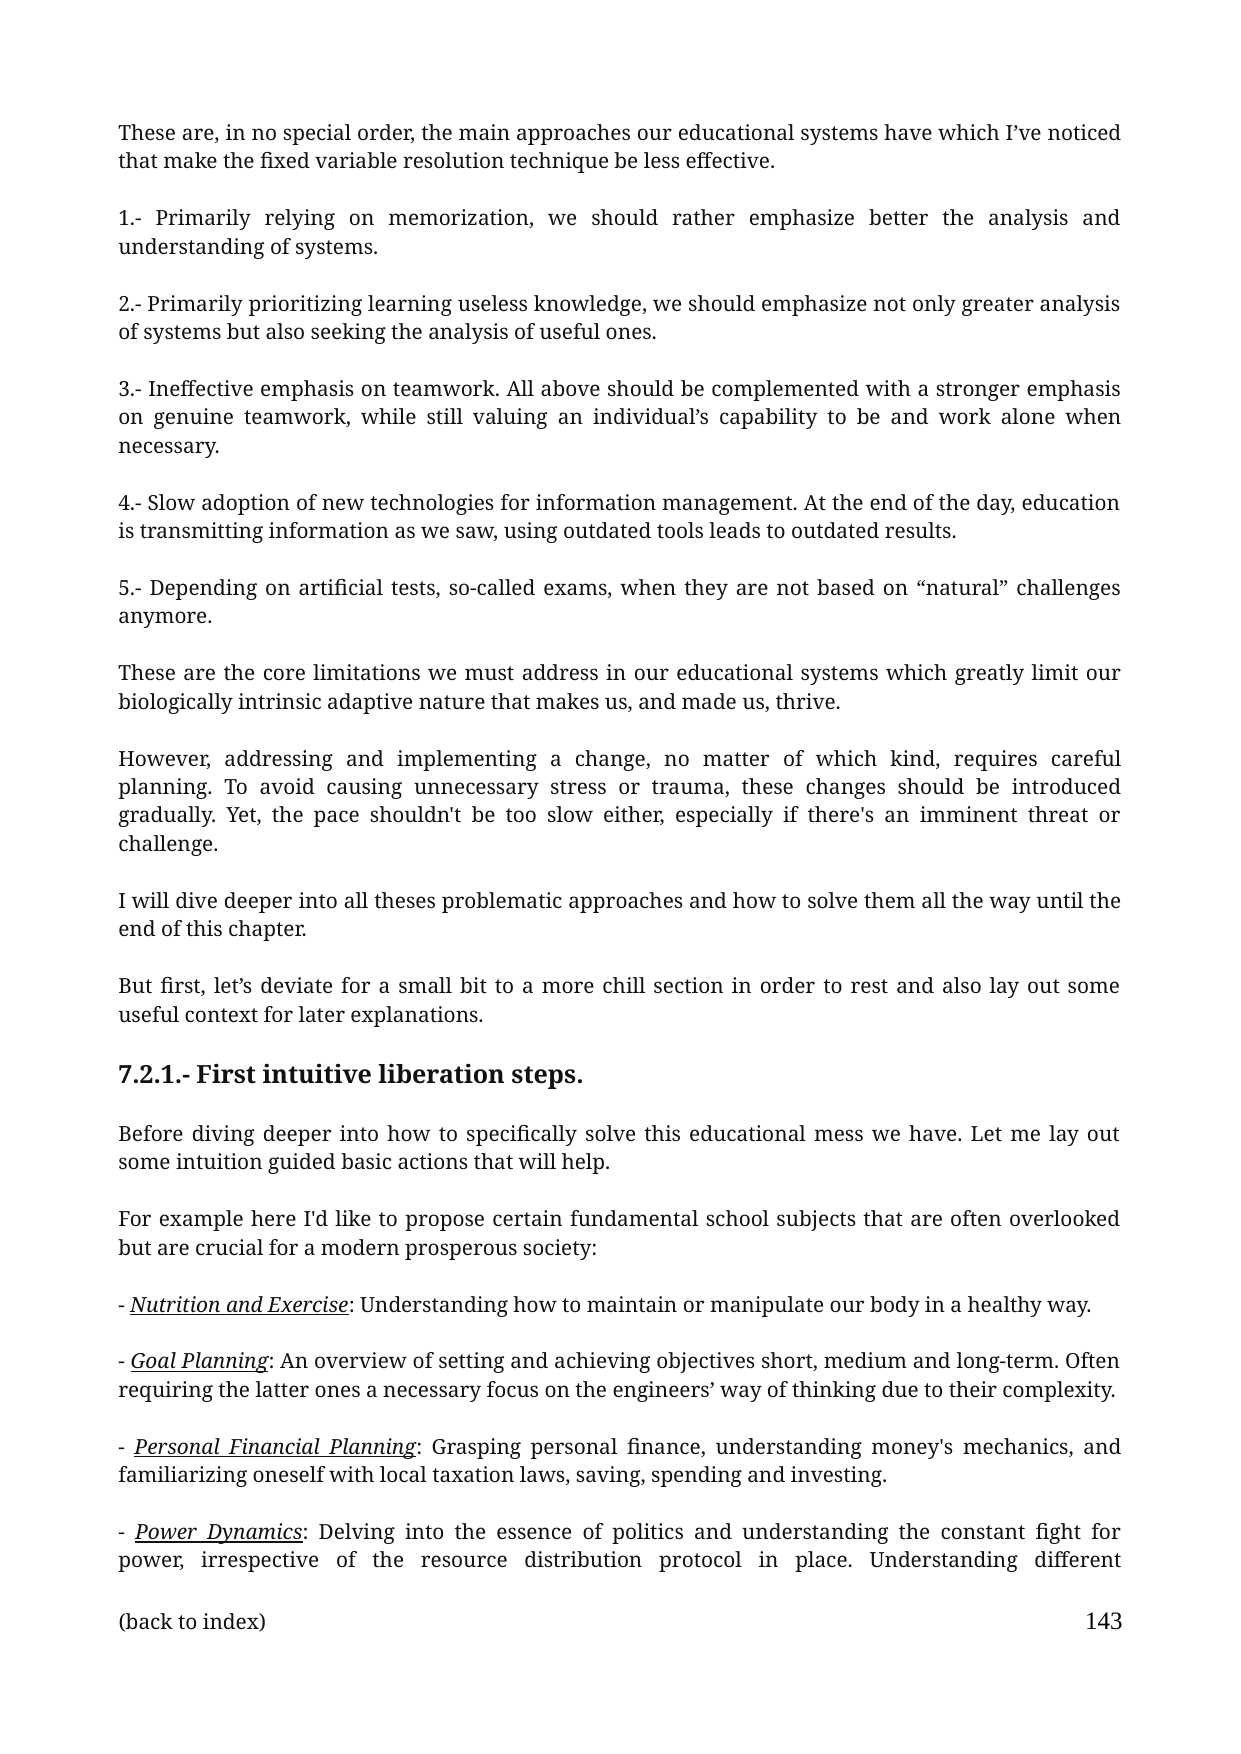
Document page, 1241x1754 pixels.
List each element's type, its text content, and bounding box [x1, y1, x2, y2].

text - Nutrition and Exercise: Understanding how to maintain or manipulate our body in a healthy way. [118, 1290, 1122, 1318]
text - Power Dynamics: Delving into the essence of politics and understanding the constant fight for power, irrespective of the resource distribution protocol in place. Understanding different [118, 1517, 1122, 1574]
text 4.- Slow adoption of new technologies for information management. At the end of the day, education is transmitting information as we saw, using outdated tools leads to outdated results. [118, 488, 1122, 545]
text These are the core limitations we must address in our educational systems which greatly limit our biologically intrinsic adaptive nature that makes us, and made us, thrive. [118, 658, 1122, 715]
text 7.2.1.- First intuitive liberation steps. [118, 1057, 1122, 1091]
text But first, let’s deviate for a small bit to a more chill section in order to rest and also lay out some useful context for later explanations. [118, 971, 1122, 1028]
text I will dive deeper into all theses problematic approaches and how to solve them all the way until the end of this chapter. [118, 886, 1122, 943]
text 3.- Ineffective emphasis on teamwork. All above should be complemented with a stronger emphasis on genuine teamwork, while still valuing an individual’s capability to be and work alone when necessary. [118, 374, 1122, 459]
text 1.- Primarily relying on memorization, we should rather emphasize better the analysis and understanding of systems. [118, 203, 1122, 260]
text These are, in no special order, the main approaches our educational systems have which I’ve noticed that make the fixed variable resolution technique be less effective. [118, 118, 1122, 175]
text However, addressing and implementing a change, no matter of which kind, requires careful planning. To avoid causing unnecessary stress or trauma, these changes should be introduced gradually. Yet, the pace shouldn't be too slow either, especially if there's an imminent threat or challenge. [118, 744, 1122, 857]
text Before diving deeper into how to specifically solve this educational mess we have. Let me lay out some intuition guided basic actions that will help. [118, 1119, 1122, 1176]
text - Personal Financial Planning: Grasping personal finance, understanding money's mechanics, and familiarizing oneself with local taxation laws, saving, spending and investing. [118, 1432, 1122, 1489]
text 5.- Depending on artificial tests, so-called exams, when they are not based on “natural” challenges anymore. [118, 573, 1122, 630]
text - Goal Planning: An overview of setting and achieving objectives short, medium and long-term. Often requiring the latter ones a necessary focus on the engineers’ way of thinking due to their complexity. [118, 1347, 1122, 1403]
text For example here I'd like to propose certain fundamental school subjects that are often overlooked but are crucial for a modern prosperous society: [118, 1204, 1122, 1261]
text 2.- Primarily prioritizing learning useless knowledge, we should emphasize not only greater analysis of systems but also seeking the analysis of useful ones. [118, 289, 1122, 346]
